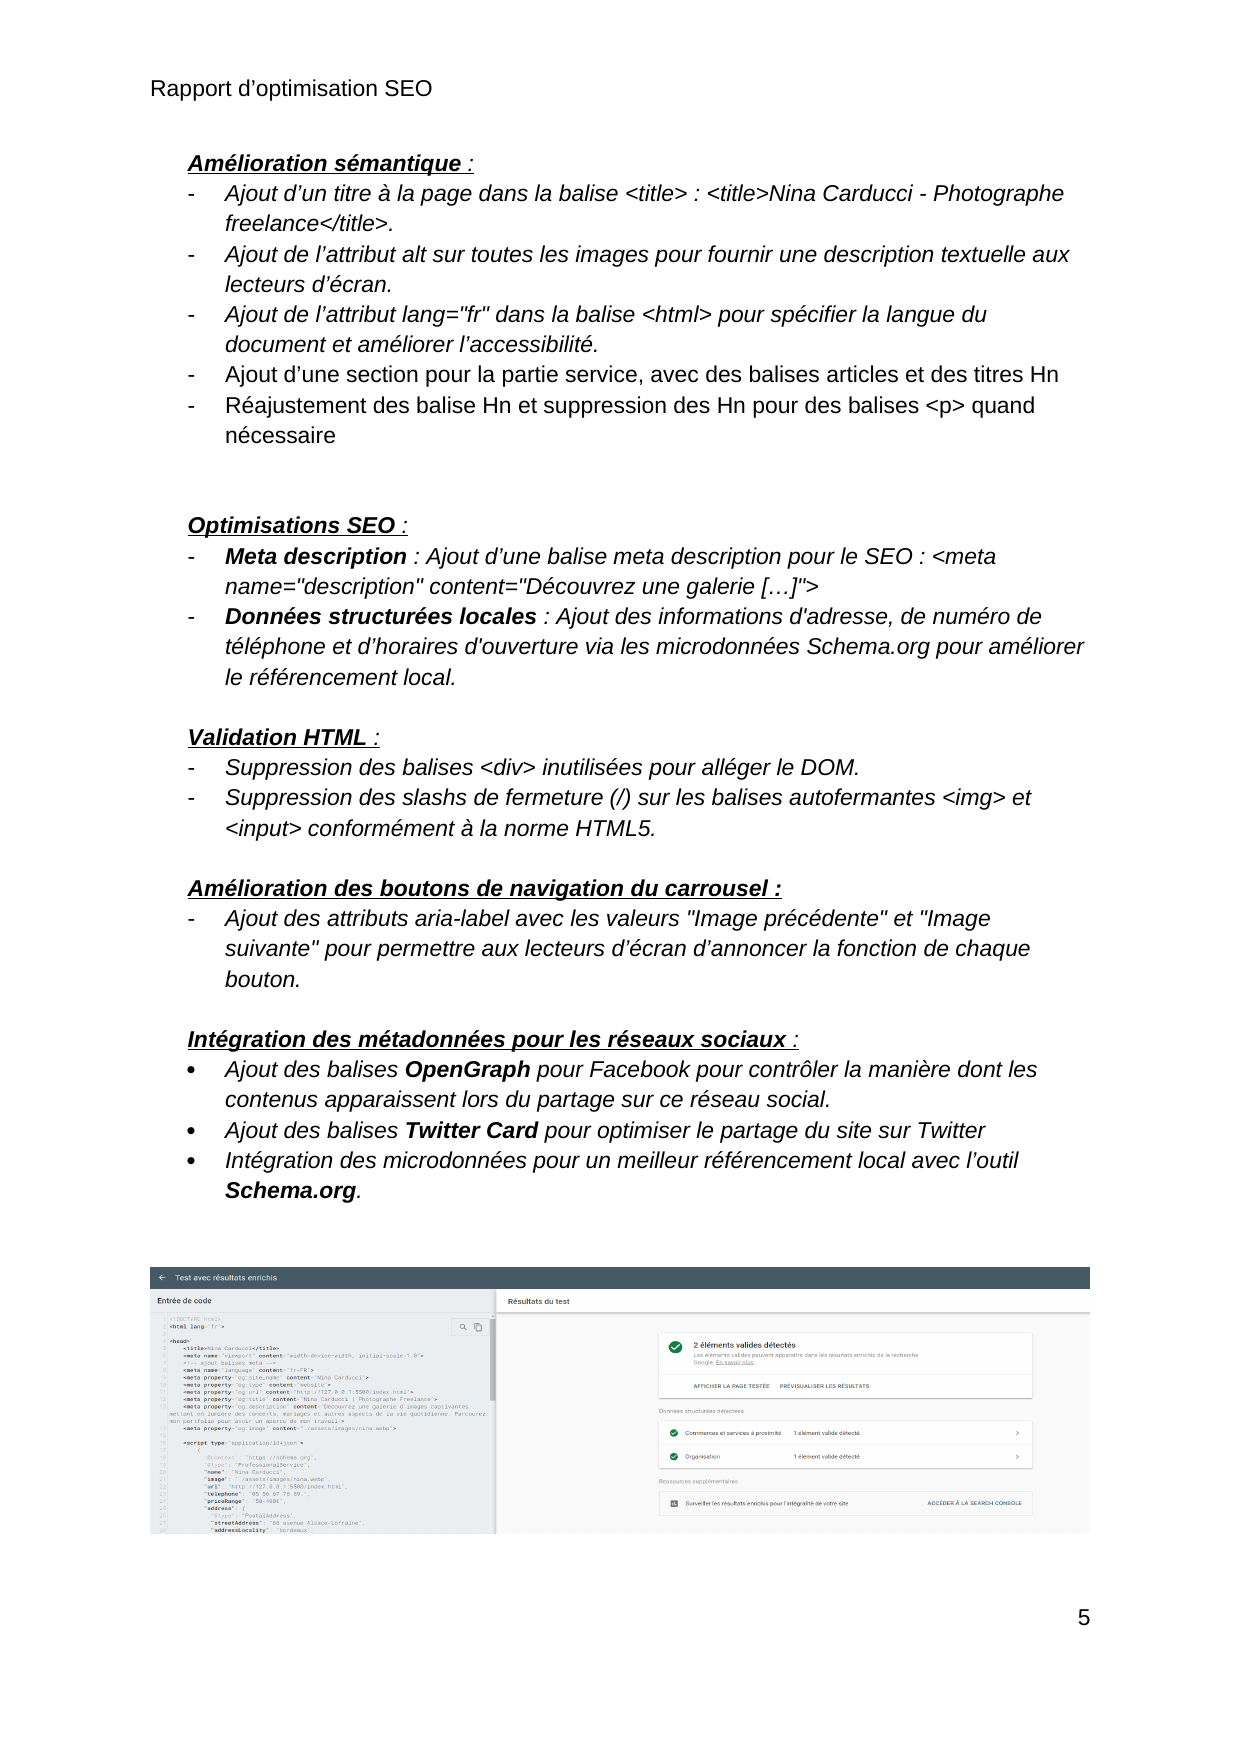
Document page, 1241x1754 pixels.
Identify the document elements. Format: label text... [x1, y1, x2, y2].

list Meta description : Ajout d’une balise meta description pour le SEO : <meta name="description" content="Découvrez une galerie […]"> [187, 543, 1090, 599]
list Ajout des balises Twitter Card pour optimiser le partage du site sur Twitter [187, 1117, 1090, 1143]
list Ajout des attributs aria-label avec les valeurs "Image précédente" et "Image suivante" pour permettre aux lecteurs d’écran d’annoncer la fonction de chaque bouton. [187, 905, 1090, 992]
list Intégration des microdonnées pour un meilleur référencement local avec l’outil Schema.org. [187, 1147, 1090, 1203]
list Ajout de l’attribut lang="fr" dans la balise <html> pour spécifier la langue du document et améliorer l’accessibilité. [187, 301, 1090, 358]
text Optimisations SEO : [187, 512, 1090, 539]
list Suppression des balises <div> inutilisées pour alléger le DOM. [187, 754, 1090, 781]
list Ajout d’un titre à la page dans la balise <title> : <title>Nina Carducci - Photographe freelance</title>. [187, 180, 1090, 237]
list Réajustement des balise Hn et suppression des Hn pour des balises <p> quand nécessaire [187, 392, 1090, 448]
list Ajout de l’attribut alt sur toutes les images pour fournir une description textuelle aux lecteurs d’écran. [187, 241, 1090, 297]
list Ajout des balises OpenGraph pour Facebook pour contrôler la manière dont les contenus apparaissent lors du partage sur ce réseau social. [187, 1056, 1090, 1113]
list Données structurées locales : Ajout des informations d'adresse, de numéro de téléphone et d’horaires d'ouverture via les microdonnées Schema.org pour améliorer le référencement local. [187, 603, 1090, 690]
text Amélioration des boutons de navigation du carrousel : [150, 875, 1090, 901]
text Amélioration sémantique : [187, 150, 1090, 176]
list Ajout d’une section pour la partie service, avec des balises articles et des titres Hn [187, 361, 1090, 388]
text Validation HTML : [187, 724, 1090, 750]
text Intégration des métadonnées pour les réseaux sociaux : [150, 1026, 1090, 1052]
list Suppression des slashs de fermeture (/) sur les balises autofermantes <img> et <input> conformément à la norme HTML5. [187, 784, 1090, 841]
